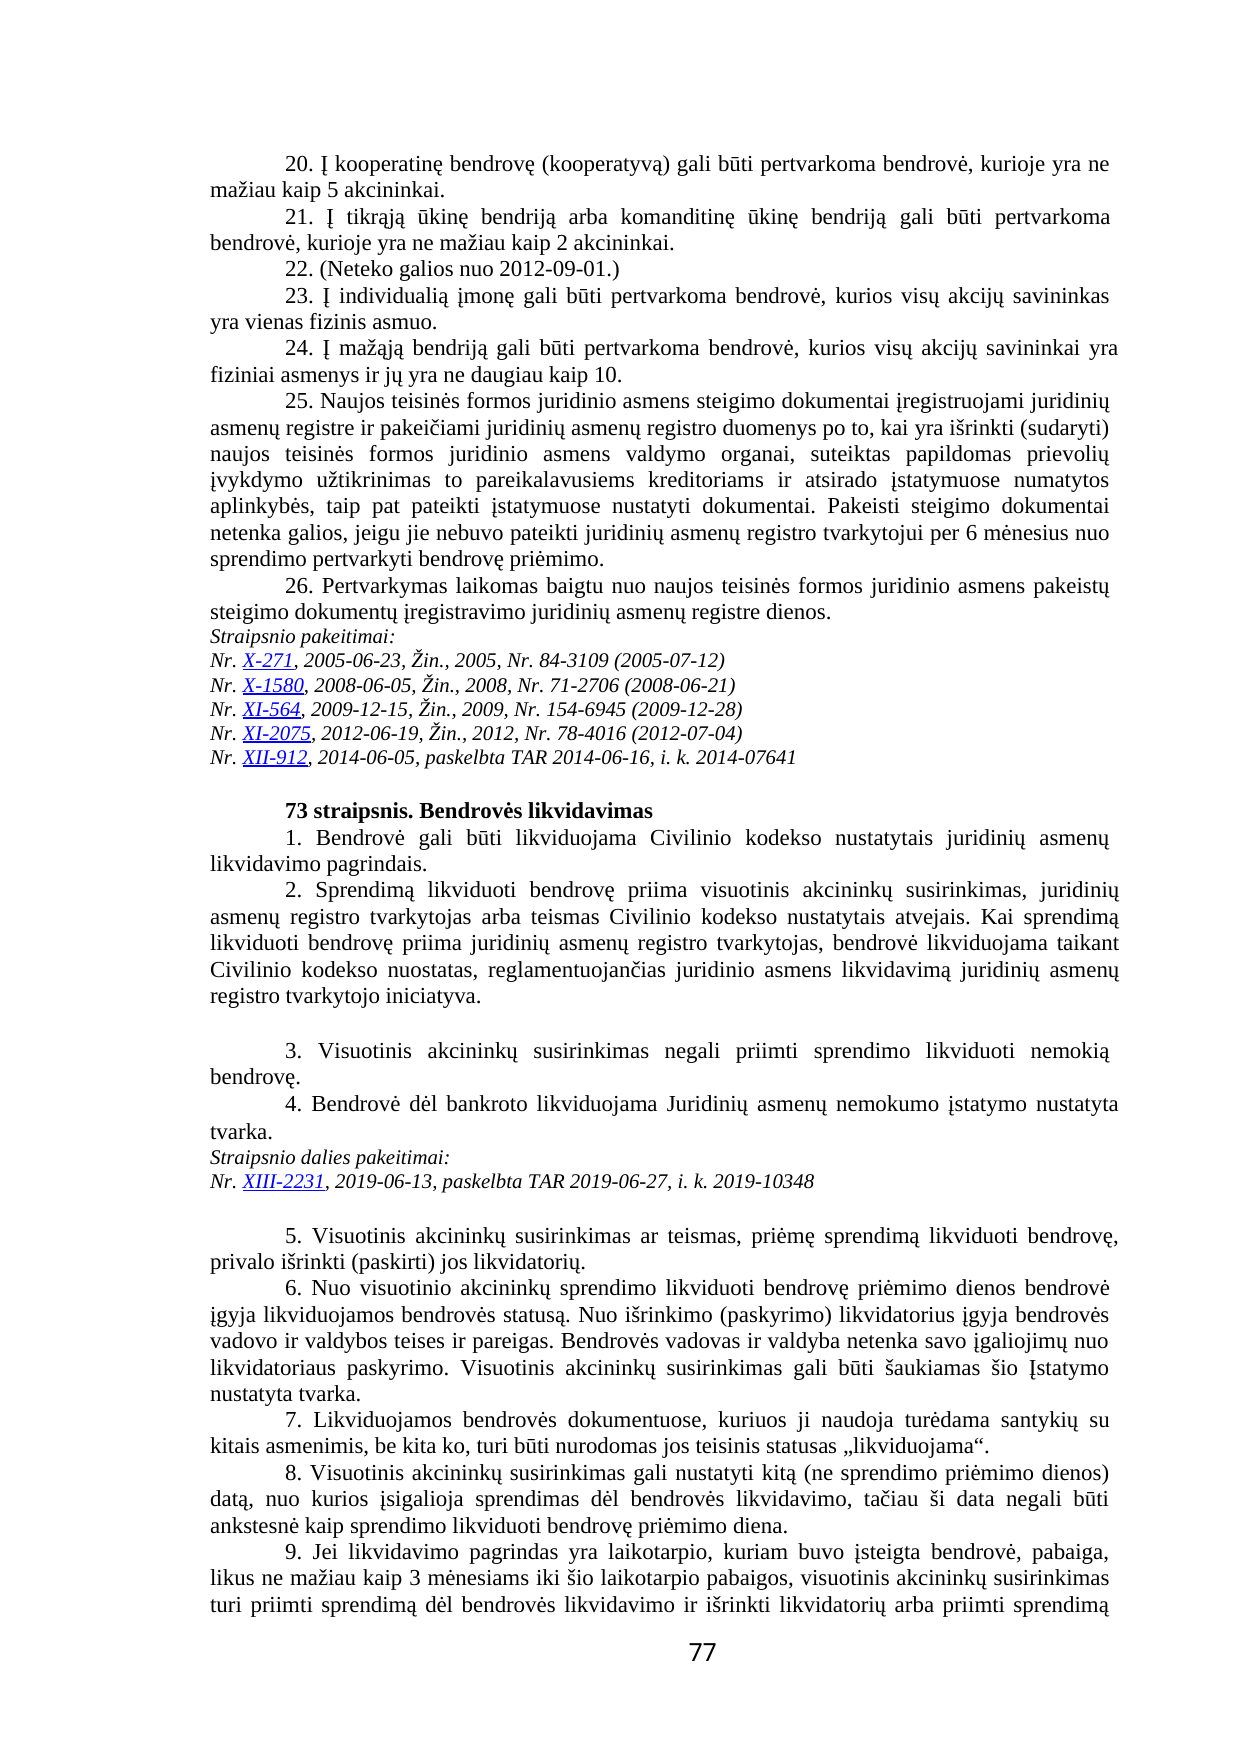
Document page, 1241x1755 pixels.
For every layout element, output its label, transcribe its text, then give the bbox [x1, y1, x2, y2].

text 4. Bendrovė dėl bankroto likviduojama Juridinių asmenų nemokumo įstatymo nustatyta tvarka. [210, 1090, 1120, 1145]
text Straipsnio dalies pakeitimai: [210, 1145, 1120, 1169]
text 8. Visuotinis akcininkų susirinkimas gali nustatyti kitą (ne sprendimo priėmimo dienos) datą, nuo kurios įsigalioja sprendimas dėl bendrovės likvidavimo, tačiau ši data negali būti ankstesnė kaip sprendimo likviduoti bendrovę priėmimo diena. [210, 1459, 1111, 1538]
text Straipsnio pakeitimai: [210, 624, 1111, 648]
text 1. Bendrovė gali būti likviduojama Civilinio kodekso nustatytais juridinių asmenų likvidavimo pagrindais. [210, 824, 1111, 877]
text 5. Visuotinis akcininkų susirinkimas ar teismas, priėmę sprendimą likviduoti bendrovę, privalo išrinkti (paskirti) jos likvidatorių. [210, 1222, 1120, 1274]
text Nr. XIII-2231, 2019-06-13, paskelbta TAR 2019-06-27, i. k. 2019-10348 [210, 1169, 1120, 1193]
text 20. Į kooperatinę bendrovę (kooperatyvą) gali būti pertvarkoma bendrovė, kurioje yra ne mažiau kaip 5 akcininkai. [210, 150, 1111, 203]
text Nr. XII-912, 2014-06-05, paskelbta TAR 2014-06-16, i. k. 2014-07641 [210, 745, 1120, 769]
text 24. Į mažąją bendriją gali būti pertvarkoma bendrovė, kurios visų akcijų savininkai yra fiziniai asmenys ir jų yra ne daugiau kaip 10. [210, 334, 1120, 387]
text 3. Visuotinis akcininkų susirinkimas negali priimti sprendimo likviduoti nemokią bendrovę. [210, 1037, 1111, 1090]
text 6. Nuo visuotinio akcininkų sprendimo likviduoti bendrovę priėmimo dienos bendrovė įgyja likviduojamos bendrovės statusą. Nuo išrinkimo (paskyrimo) likvidatorius įgyja bendrovės vadovo ir valdybos teises ir pareigas. Bendrovės vadovas ir valdyba netenka savo įgaliojimų nuo likvidatoriaus paskyrimo. Visuotinis akcininkų susirinkimas gali būti šaukiamas šio Įstatymo nustatyta tvarka. [210, 1274, 1111, 1406]
text 23. Į individualią įmonę gali būti pertvarkoma bendrovė, kurios visų akcijų savininkas yra vienas fizinis asmuo. [210, 282, 1111, 334]
text Nr. X-1580, 2008-06-05, Žin., 2008, Nr. 71-2706 (2008-06-21) [210, 672, 1111, 697]
text 73 straipsnis. Bendrovės likvidavimas [210, 797, 1111, 824]
text Nr. XI-564, 2009-12-15, Žin., 2009, Nr. 154-6945 (2009-12-28) [210, 697, 1120, 721]
text 26. Pertvarkymas laikomas baigtu nuo naujos teisinės formos juridinio asmens pakeistų steigimo dokumentų įregistravimo juridinių asmenų registre dienos. [210, 572, 1111, 624]
text 9. Jei likvidavimo pagrindas yra laikotarpio, kuriam buvo įsteigta bendrovė, pabaiga, likus ne mažiau kaip 3 mėnesiams iki šio laikotarpio pabaigos, visuotinis akcininkų susirinkimas turi priimti sprendimą dėl bendrovės likvidavimo ir išrinkti likvidatorių arba priimti sprendimą [210, 1538, 1111, 1617]
text 7. Likviduojamos bendrovės dokumentuose, kuriuos ji naudoja turėdama santykių su kitais asmenimis, be kita ko, turi būti nurodomas jos teisinis statusas „likviduojama“. [210, 1406, 1111, 1459]
text 2. Sprendimą likviduoti bendrovę priima visuotinis akcininkų susirinkimas, juridinių asmenų registro tvarkytojas arba teismas Civilinio kodekso nustatytais atvejais. Kai sprendimą likviduoti bendrovę priima juridinių asmenų registro tvarkytojas, bendrovė likviduojama taikant Civilinio kodekso nuostatas, reglamentuojančias juridinio asmens likvidavimą juridinių asmenų registro tvarkytojo iniciatyva. [210, 877, 1120, 1008]
text Nr. XI-2075, 2012-06-19, Žin., 2012, Nr. 78-4016 (2012-07-04) [210, 721, 1120, 745]
text 22. (Neteko galios nuo 2012-09-01.) [210, 255, 1111, 282]
text 25. Naujos teisinės formos juridinio asmens steigimo dokumentai įregistruojami juridinių asmenų registre ir pakeičiami juridinių asmenų registro duomenys po to, kai yra išrinkti (sudaryti) naujos teisinės formos juridinio asmens valdymo organai, suteiktas papildomas prievolių įvykdymo užtikrinimas to pareikalavusiems kreditoriams ir atsirado įstatymuose numatytos aplinkybės, taip pat pateikti įstatymuose nustatyti dokumentai. Pakeisti steigimo dokumentai netenka galios, jeigu jie nebuvo pateikti juridinių asmenų registro tvarkytojui per 6 mėnesius nuo sprendimo pertvarkyti bendrovę priėmimo. [210, 387, 1111, 572]
text Nr. X-271, 2005-06-23, Žin., 2005, Nr. 84-3109 (2005-07-12) [210, 648, 1111, 672]
text 21. Į tikrąją ūkinę bendriją arba komanditinę ūkinę bendriją gali būti pertvarkoma bendrovė, kurioje yra ne mažiau kaip 2 akcininkai. [210, 203, 1111, 255]
